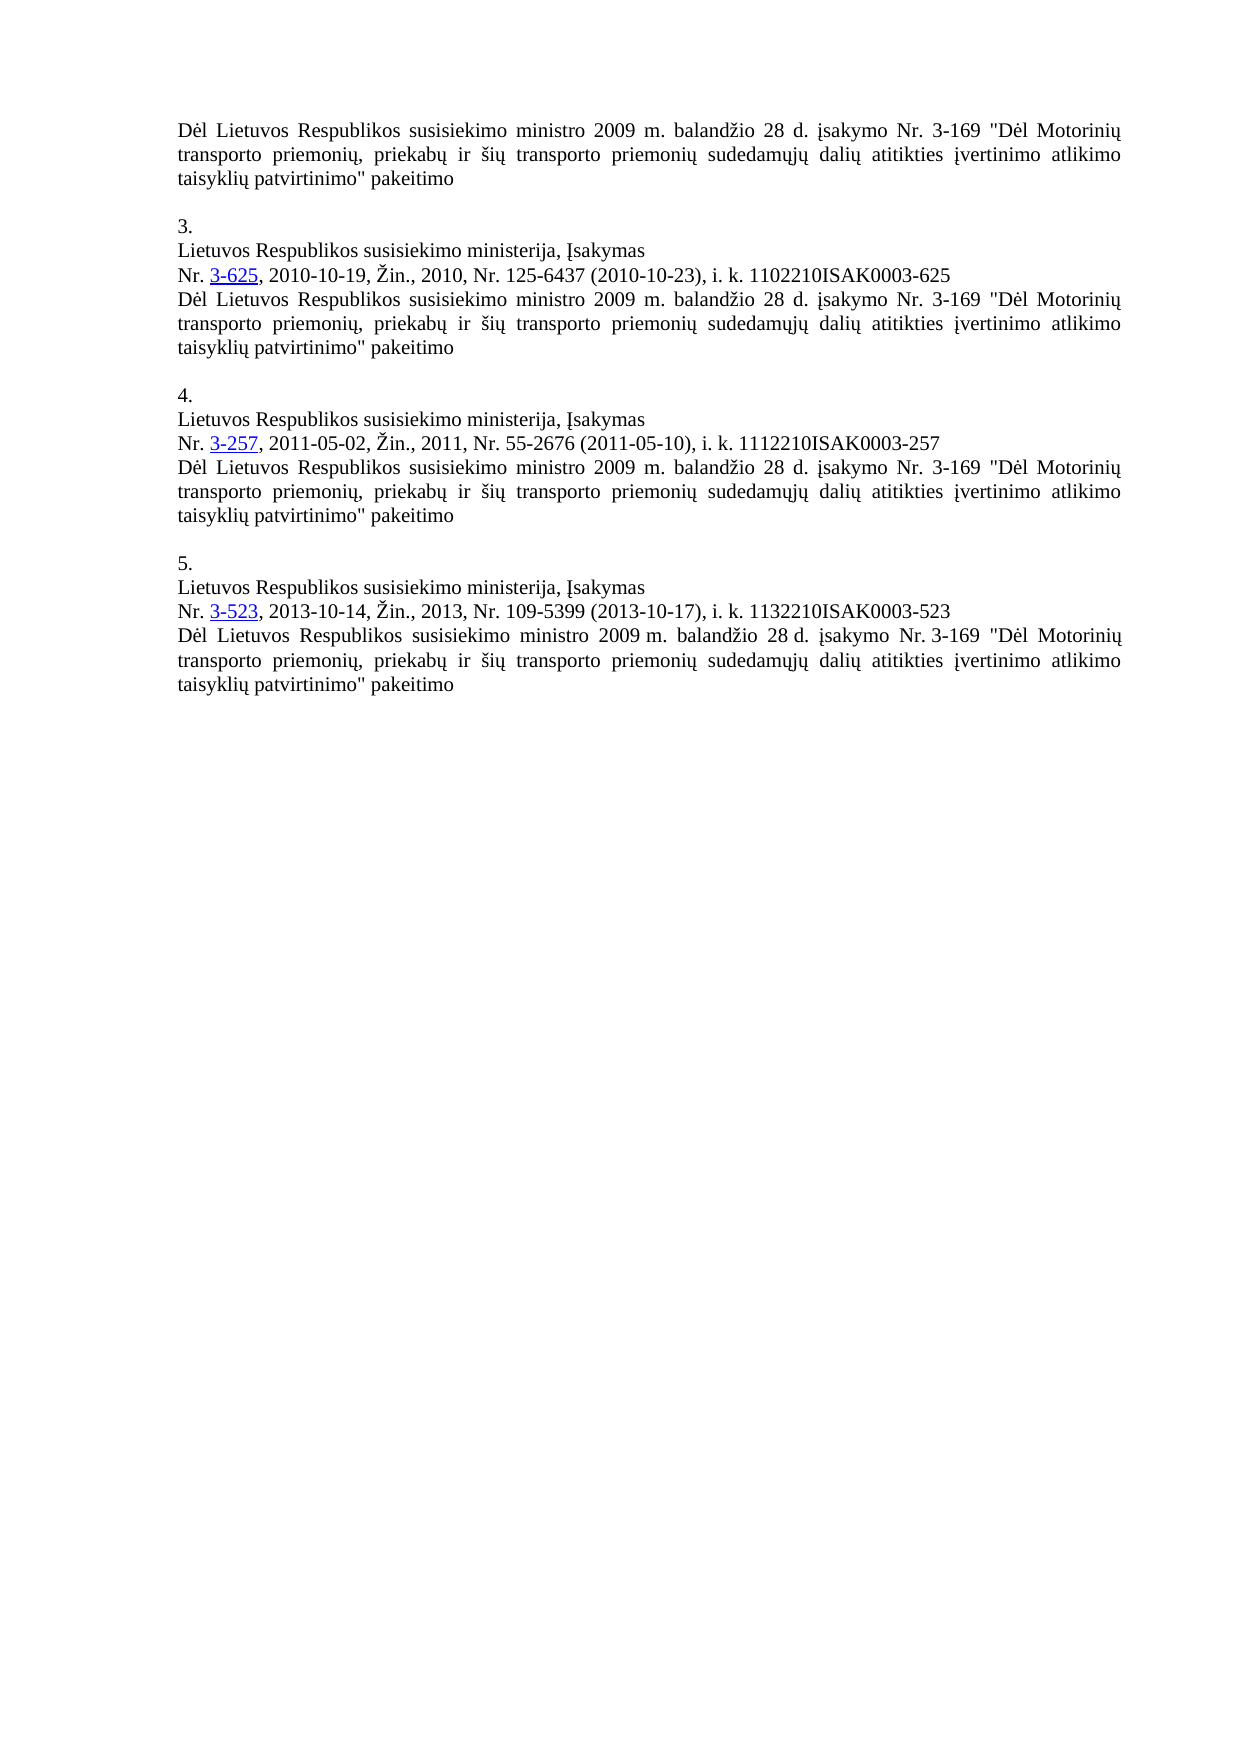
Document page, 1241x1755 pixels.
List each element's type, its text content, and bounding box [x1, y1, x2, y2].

text Dėl Lietuvos Respublikos susisiekimo ministro 2009 m. balandžio 28 d. įsakymo Nr. 3-169 "Dėl Motorinių transporto priemonių, priekabų ir šių transporto priemonių sudedamųjų dalių atitikties įvertinimo atlikimo taisyklių patvirtinimo" pakeitimo [177, 118, 1122, 190]
text 3. [177, 214, 1122, 238]
text 4. [177, 383, 1122, 407]
text Dėl Lietuvos Respublikos susisiekimo ministro 2009 m. balandžio 28 d. įsakymo Nr. 3-169 "Dėl Motorinių transporto priemonių, priekabų ir šių transporto priemonių sudedamųjų dalių atitikties įvertinimo atlikimo taisyklių patvirtinimo" pakeitimo [177, 623, 1122, 696]
text Nr. 3-625, 2010-10-19, Žin., 2010, Nr. 125-6437 (2010-10-23), i. k. 1102210ISAK0003-625 [177, 262, 1122, 287]
text Dėl Lietuvos Respublikos susisiekimo ministro 2009 m. balandžio 28 d. įsakymo Nr. 3-169 "Dėl Motorinių transporto priemonių, priekabų ir šių transporto priemonių sudedamųjų dalių atitikties įvertinimo atlikimo taisyklių patvirtinimo" pakeitimo [177, 287, 1122, 359]
text Nr. 3-523, 2013-10-14, Žin., 2013, Nr. 109-5399 (2013-10-17), i. k. 1132210ISAK0003-523 [177, 599, 1122, 623]
text Lietuvos Respublikos susisiekimo ministerija, Įsakymas [177, 407, 1122, 431]
text Lietuvos Respublikos susisiekimo ministerija, Įsakymas [177, 238, 1122, 262]
text Lietuvos Respublikos susisiekimo ministerija, Įsakymas [177, 575, 1122, 599]
text 5. [177, 551, 1122, 575]
text Nr. 3-257, 2011-05-02, Žin., 2011, Nr. 55-2676 (2011-05-10), i. k. 1112210ISAK0003-257 [177, 431, 1122, 455]
text Dėl Lietuvos Respublikos susisiekimo ministro 2009 m. balandžio 28 d. įsakymo Nr. 3-169 "Dėl Motorinių transporto priemonių, priekabų ir šių transporto priemonių sudedamųjų dalių atitikties įvertinimo atlikimo taisyklių patvirtinimo" pakeitimo [177, 455, 1122, 527]
